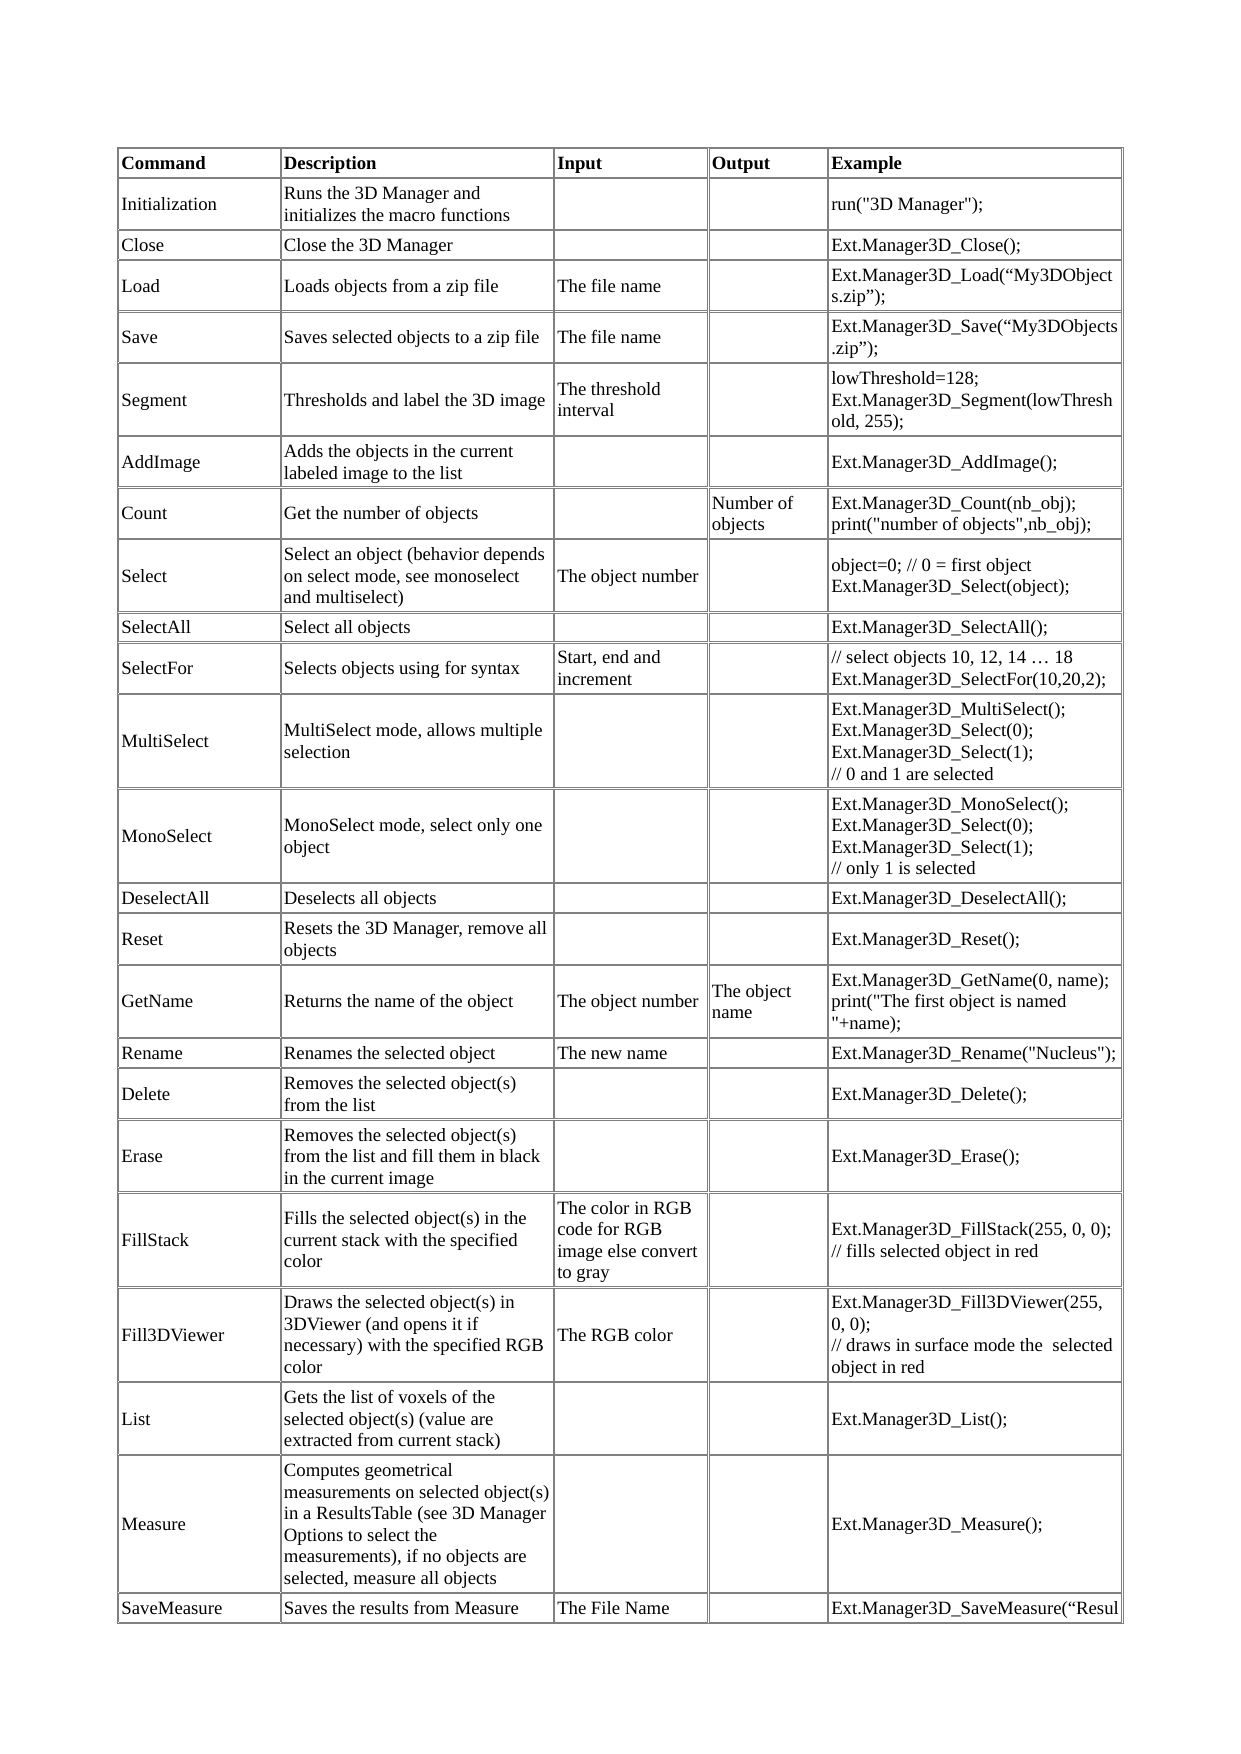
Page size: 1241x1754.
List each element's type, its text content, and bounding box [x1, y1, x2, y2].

table_cell [555, 437, 707, 486]
table_cell run("3D Manager"); [829, 179, 1121, 228]
table_cell // select objects 10, 12, 14 … 18 Ext.Manager3D_SelectFor(10,20,2); [829, 644, 1121, 692]
table_header Command [119, 149, 280, 177]
table_cell [555, 1069, 707, 1118]
table_cell Computes geometrical measurements on selected object(s) in a ResultsTable (see 3D Manager Options to select the measurements), if no objects are selected, measure all objects [282, 1456, 553, 1592]
table_cell [710, 1594, 827, 1622]
table_cell [555, 231, 707, 258]
table_cell Returns the name of the object [282, 966, 553, 1037]
table_header Description [282, 149, 553, 177]
table_cell [710, 1121, 827, 1191]
table_cell Reset [119, 914, 280, 963]
table_cell MultiSelect mode, allows multiple selection [282, 695, 553, 787]
table_cell Load [119, 261, 280, 310]
table_cell List [119, 1383, 280, 1454]
table_cell Ext.Manager3D_DeselectAll(); [829, 884, 1121, 912]
table_cell The File Name [555, 1594, 707, 1622]
table_cell Fill3DViewer [119, 1289, 280, 1381]
table_header Output [710, 149, 827, 177]
table_cell [710, 231, 827, 258]
table_cell The file name [555, 313, 707, 362]
table_cell Renames the selected object [282, 1039, 553, 1067]
table_cell Ext.Manager3D_MonoSelect(); Ext.Manager3D_Select(0); Ext.Manager3D_Select(1); // only 1 is selected [829, 790, 1121, 882]
table_cell GetName [119, 966, 280, 1037]
table_cell Ext.Manager3D_Close(); [829, 231, 1121, 258]
table_cell lowThreshold=128; Ext.Manager3D_Segment(lowThreshold, 255); [829, 364, 1121, 435]
table_cell [710, 884, 827, 912]
table_cell Select [119, 540, 280, 611]
table_cell Fills the selected object(s) in the current stack with the specified color [282, 1194, 553, 1286]
table_cell [555, 790, 707, 882]
table_cell The object number [555, 966, 707, 1037]
table_cell Rename [119, 1039, 280, 1067]
table_cell SelectAll [119, 614, 280, 641]
table_cell Removes the selected object(s) from the list and fill them in black in the current image [282, 1121, 553, 1191]
table_cell Ext.Manager3D_Fill3DViewer(255, 0, 0); // draws in surface mode the selected object in red [829, 1289, 1121, 1381]
table_cell Ext.Manager3D_Count(nb_obj); print("number of objects",nb_obj); [829, 489, 1121, 538]
table_cell [555, 1121, 707, 1191]
table_cell [710, 261, 827, 310]
table_cell [710, 1039, 827, 1067]
table_cell SaveMeasure [119, 1594, 280, 1622]
table_cell Ext.Manager3D_SelectAll(); [829, 614, 1121, 641]
table_cell Ext.Manager3D_Delete(); [829, 1069, 1121, 1118]
table_cell Start, end and increment [555, 644, 707, 692]
table_cell Ext.Manager3D_Load(“My3DObjects.zip”); [829, 261, 1121, 310]
table_cell Ext.Manager3D_Measure(); [829, 1456, 1121, 1592]
table_cell Draws the selected object(s) in 3DViewer (and opens it if necessary) with the specified RGB color [282, 1289, 553, 1381]
table_cell [555, 614, 707, 641]
table_cell FillStack [119, 1194, 280, 1286]
table_cell SelectFor [119, 644, 280, 692]
table_cell [555, 695, 707, 787]
table_cell [710, 1456, 827, 1592]
table_header Example [829, 149, 1121, 177]
table_cell [555, 884, 707, 912]
table_cell Close [119, 231, 280, 258]
table_cell [710, 540, 827, 611]
table_cell Resets the 3D Manager, remove all objects [282, 914, 553, 963]
table_cell [555, 179, 707, 228]
table_cell Ext.Manager3D_Reset(); [829, 914, 1121, 963]
table_cell Initialization [119, 179, 280, 228]
table_cell MonoSelect mode, select only one object [282, 790, 553, 882]
table_cell [710, 695, 827, 787]
table_cell Measure [119, 1456, 280, 1592]
table_cell Delete [119, 1069, 280, 1118]
table_cell object=0; // 0 = first object Ext.Manager3D_Select(object); [829, 540, 1121, 611]
table_cell Thresholds and label the 3D image [282, 364, 553, 435]
table_cell Select all objects [282, 614, 553, 641]
table_cell [555, 489, 707, 538]
table_cell [710, 644, 827, 692]
table_cell [710, 313, 827, 362]
table_cell MonoSelect [119, 790, 280, 882]
table_cell Number of objects [710, 489, 827, 538]
table_cell [710, 1383, 827, 1454]
table_cell Ext.Manager3D_AddImage(); [829, 437, 1121, 486]
table_cell [710, 914, 827, 963]
table_cell Saves selected objects to a zip file [282, 313, 553, 362]
table_cell Removes the selected object(s) from the list [282, 1069, 553, 1118]
table_cell [710, 1289, 827, 1381]
table_cell Ext.Manager3D_GetName(0, name); print("The first object is named "+name); [829, 966, 1121, 1037]
table_cell Segment [119, 364, 280, 435]
table_cell Runs the 3D Manager and initializes the macro functions [282, 179, 553, 228]
table_cell Saves the results from Measure [282, 1594, 553, 1622]
table_cell MultiSelect [119, 695, 280, 787]
table_cell [710, 179, 827, 228]
table_cell AddImage [119, 437, 280, 486]
table_cell Ext.Manager3D_List(); [829, 1383, 1121, 1454]
table_cell [555, 1383, 707, 1454]
table_cell Count [119, 489, 280, 538]
table_cell Gets the list of voxels of the selected object(s) (value are extracted from current stack) [282, 1383, 553, 1454]
table_cell [710, 1069, 827, 1118]
table_cell Adds the objects in the current labeled image to the list [282, 437, 553, 486]
table_cell Loads objects from a zip file [282, 261, 553, 310]
table_cell Close the 3D Manager [282, 231, 553, 258]
table_cell The threshold interval [555, 364, 707, 435]
table_cell The object number [555, 540, 707, 611]
table_cell Ext.Manager3D_Erase(); [829, 1121, 1121, 1191]
table_cell Selects objects using for syntax [282, 644, 553, 692]
table_cell Ext.Manager3D_Rename("Nucleus"); [829, 1039, 1121, 1067]
table_cell Ext.Manager3D_MultiSelect(); Ext.Manager3D_Select(0); Ext.Manager3D_Select(1); // 0 and 1 are selected [829, 695, 1121, 787]
table_cell Ext.Manager3D_SaveMeasure(“Resul [829, 1594, 1121, 1622]
table_cell Deselects all objects [282, 884, 553, 912]
table_cell [710, 614, 827, 641]
table_cell The file name [555, 261, 707, 310]
table_header Input [555, 149, 707, 177]
table_cell DeselectAll [119, 884, 280, 912]
table_cell Erase [119, 1121, 280, 1191]
table_cell Select an object (behavior depends on select mode, see monoselect and multiselect) [282, 540, 553, 611]
table_cell The RGB color [555, 1289, 707, 1381]
table_cell [555, 1456, 707, 1592]
table_cell Ext.Manager3D_FillStack(255, 0, 0); // fills selected object in red [829, 1194, 1121, 1286]
table_cell Ext.Manager3D_Save(“My3DObjects.zip”); [829, 313, 1121, 362]
table_cell The new name [555, 1039, 707, 1067]
table_cell Get the number of objects [282, 489, 553, 538]
table_cell [555, 914, 707, 963]
table_cell The object name [710, 966, 827, 1037]
table_cell Save [119, 313, 280, 362]
table_cell [710, 437, 827, 486]
table_cell [710, 790, 827, 882]
table_cell The color in RGB code for RGB image else convert to gray [555, 1194, 707, 1286]
table_cell [710, 364, 827, 435]
table_cell [710, 1194, 827, 1286]
